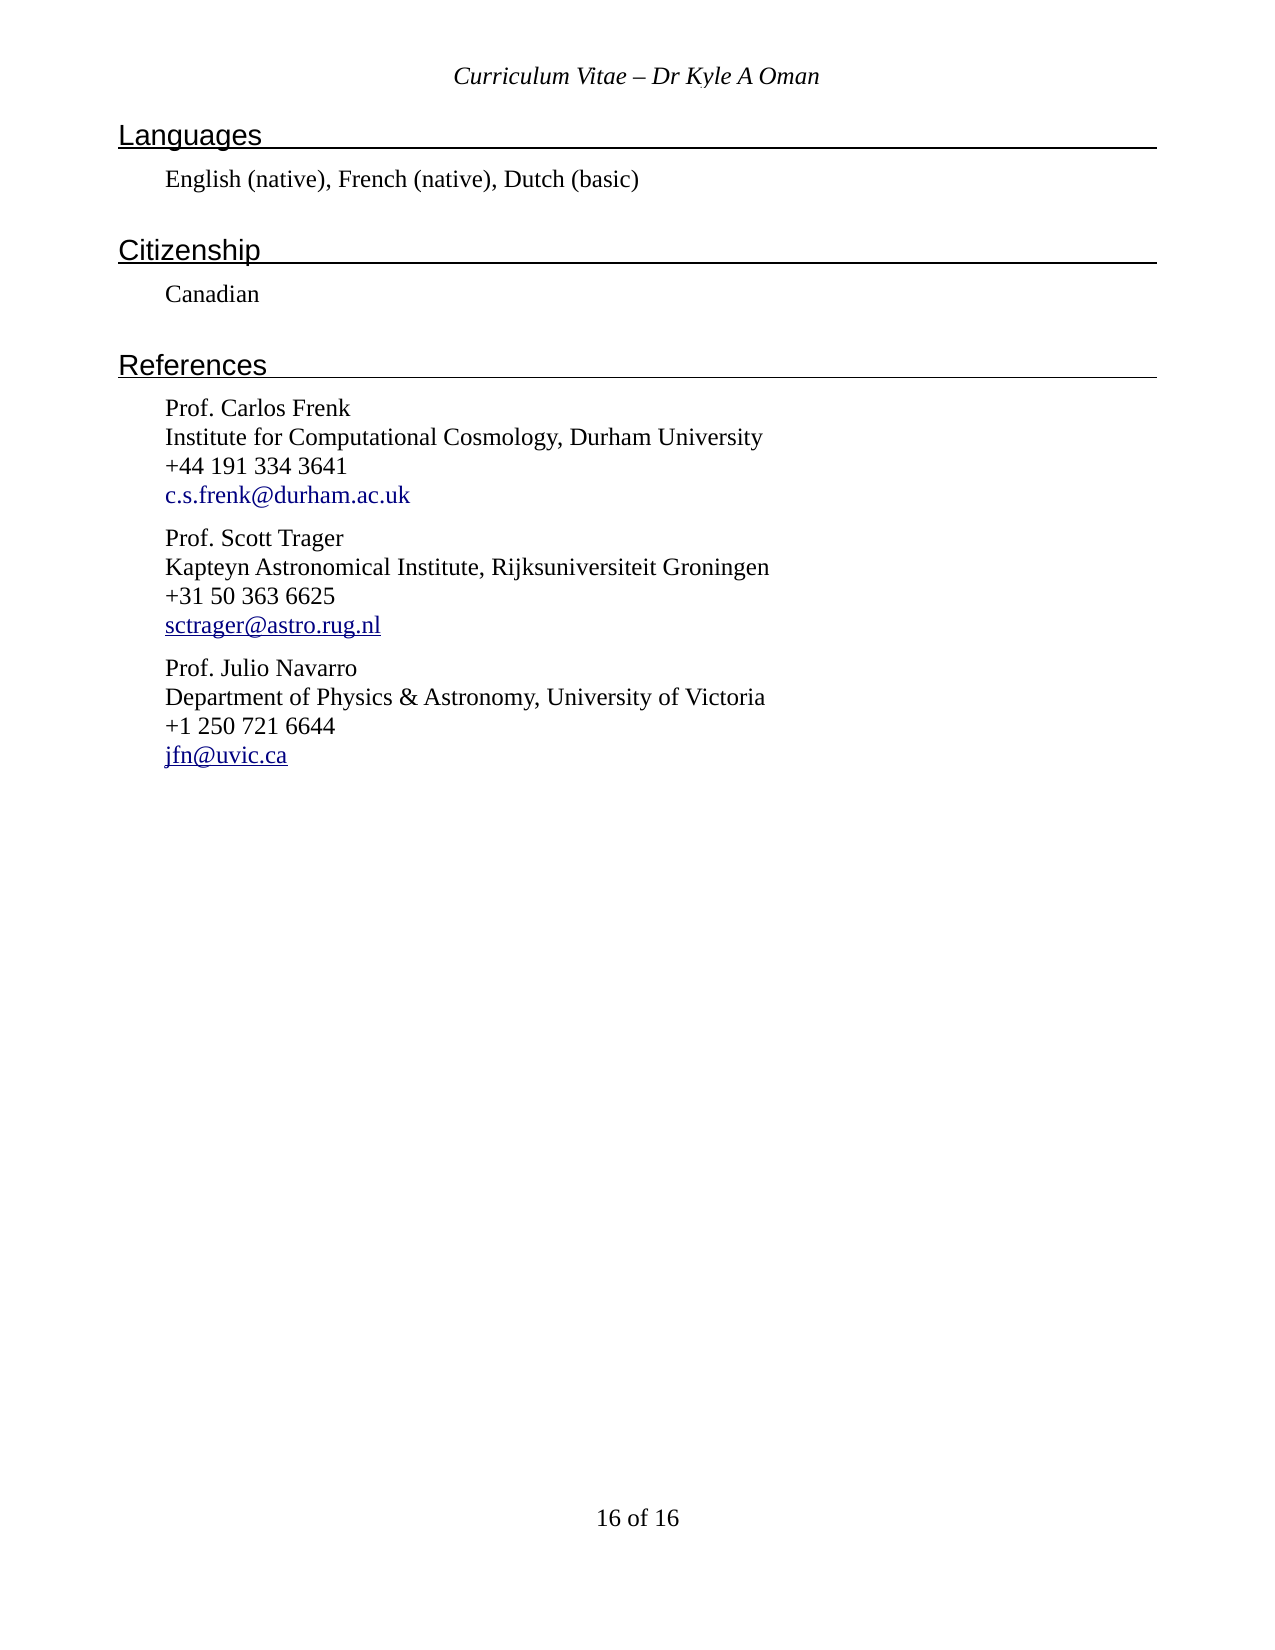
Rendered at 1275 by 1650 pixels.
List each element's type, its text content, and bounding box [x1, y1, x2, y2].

text Prof. Julio Navarro Department of Physics & Astronomy, University of Victoria +1 250 721 6644 jfn@uvic.ca [118, 653, 1157, 768]
subtitle Languages [118, 118, 1157, 147]
text Prof. Carlos Frenk Institute for Computational Cosmology, Durham University +44 191 334 3641 c.s.frenk@durham.ac.uk [118, 393, 1157, 508]
text Canadian [118, 279, 1157, 307]
text English (native), French (native), Dutch (basic) [118, 164, 1157, 193]
subtitle References [118, 347, 1157, 377]
subtitle Citizenship [118, 233, 1157, 262]
text Prof. Scott Trager Kapteyn Astronomical Institute, Rijksuniversiteit Groningen +31 50 363 6625 sctrager@astro.rug.nl [118, 523, 1157, 638]
